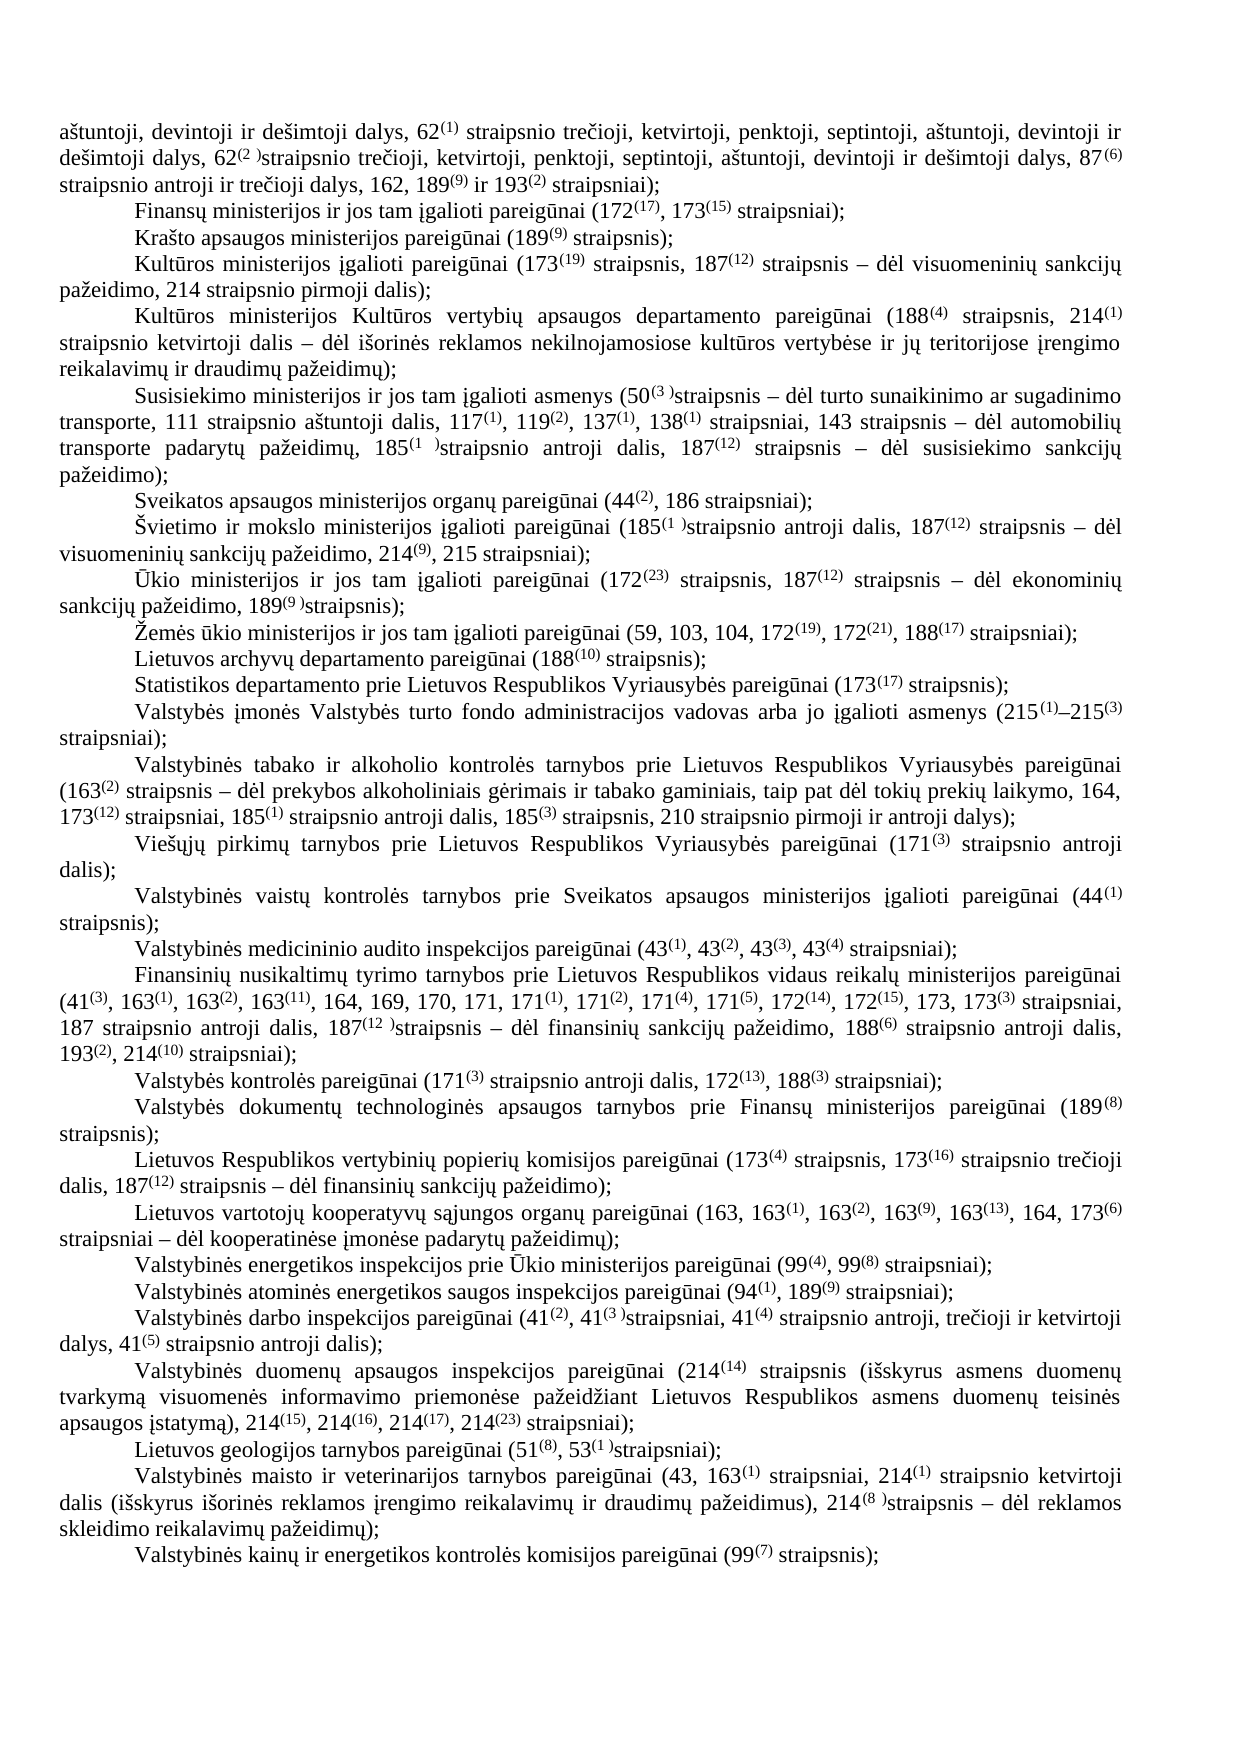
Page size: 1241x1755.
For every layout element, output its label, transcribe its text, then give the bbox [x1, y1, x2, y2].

text Krašto apsaugos ministerijos pareigūnai (189(9) straipsnis); [59, 223, 1122, 250]
text Valstybinės darbo inspekcijos pareigūnai (41(2), 41(3 )straipsniai, 41(4) straipsnio antroji, trečioji ir ketvirtoji dalys, 41(5) straipsnio antroji dalis); [59, 1304, 1122, 1357]
text Finansinių nusikaltimų tyrimo tarnybos prie Lietuvos Respublikos vidaus reikalų ministerijos pareigūnai (41(3), 163(1), 163(2), 163(11), 164, 169, 170, 171, 171(1), 171(2), 171(4), 171(5), 172(14), 172(15), 173, 173(3) straipsniai, 187 straipsnio antroji dalis, 187(12 )straipsnis – dėl finansinių sankcijų pažeidimo, 188(6) straipsnio antroji dalis, 193(2), 214(10) straipsniai); [59, 961, 1122, 1067]
text Žemės ūkio ministerijos ir jos tam įgalioti pareigūnai (59, 103, 104, 172(19), 172(21), 188(17) straipsniai); [59, 619, 1122, 645]
text Sveikatos apsaugos ministerijos organų pareigūnai (44(2), 186 straipsniai); [59, 487, 1122, 513]
text Kultūros ministerijos įgalioti pareigūnai (173(19) straipsnis, 187(12) straipsnis – dėl visuomeninių sankcijų pažeidimo, 214 straipsnio pirmoji dalis); [59, 250, 1122, 303]
text Valstybės dokumentų technologinės apsaugos tarnybos prie Finansų ministerijos pareigūnai (189(8) straipsnis); [59, 1093, 1122, 1146]
text Finansų ministerijos ir jos tam įgalioti pareigūnai (172(17), 173(15) straipsniai); [59, 197, 1122, 223]
text Lietuvos vartotojų kooperatyvų sąjungos organų pareigūnai (163, 163(1), 163(2), 163(9), 163(13), 164, 173(6) straipsniai – dėl kooperatinėse įmonėse padarytų pažeidimų); [59, 1199, 1122, 1251]
text Lietuvos geologijos tarnybos pareigūnai (51(8), 53(1 )straipsniai); [59, 1436, 1122, 1462]
text Valstybės kontrolės pareigūnai (171(3) straipsnio antroji dalis, 172(13), 188(3) straipsniai); [59, 1067, 1122, 1093]
text Lietuvos archyvų departamento pareigūnai (188(10) straipsnis); [59, 645, 1122, 672]
text Lietuvos Respublikos vertybinių popierių komisijos pareigūnai (173(4) straipsnis, 173(16) straipsnio trečioji dalis, 187(12) straipsnis – dėl finansinių sankcijų pažeidimo); [59, 1146, 1122, 1199]
text Valstybės įmonės Valstybės turto fondo administracijos vadovas arba jo įgalioti asmenys (215(1)–215(3) straipsniai); [59, 698, 1122, 751]
text Susisiekimo ministerijos ir jos tam įgalioti asmenys (50(3 )straipsnis – dėl turto sunaikinimo ar sugadinimo transporte, 111 straipsnio aštuntoji dalis, 117(1), 119(2), 137(1), 138(1) straipsniai, 143 straipsnis – dėl automobilių transporte padarytų pažeidimų, 185(1 )straipsnio antroji dalis, 187(12) straipsnis – dėl susisiekimo sankcijų pažeidimo); [59, 382, 1122, 487]
text Valstybinės maisto ir veterinarijos tarnybos pareigūnai (43, 163(1) straipsniai, 214(1) straipsnio ketvirtoji dalis (išskyrus išorinės reklamos įrengimo reikalavimų ir draudimų pažeidimus), 214(8 )straipsnis – dėl reklamos skleidimo reikalavimų pažeidimų); [59, 1462, 1122, 1541]
text Švietimo ir mokslo ministerijos įgalioti pareigūnai (185(1 )straipsnio antroji dalis, 187(12) straipsnis – dėl visuomeninių sankcijų pažeidimo, 214(9), 215 straipsniai); [59, 513, 1122, 566]
text Valstybinės kainų ir energetikos kontrolės komisijos pareigūnai (99(7) straipsnis); [59, 1541, 1122, 1568]
text Viešųjų pirkimų tarnybos prie Lietuvos Respublikos Vyriausybės pareigūnai (171(3) straipsnio antroji dalis); [59, 830, 1122, 882]
text Kultūros ministerijos Kultūros vertybių apsaugos departamento pareigūnai (188(4) straipsnis, 214(1) straipsnio ketvirtoji dalis – dėl išorinės reklamos nekilnojamosiose kultūros vertybėse ir jų teritorijose įrengimo reikalavimų ir draudimų pažeidimų); [59, 303, 1122, 382]
text Valstybinės atominės energetikos saugos inspekcijos pareigūnai (94(1), 189(9) straipsniai); [59, 1278, 1122, 1304]
text Valstybinės medicininio audito inspekcijos pareigūnai (43(1), 43(2), 43(3), 43(4) straipsniai); [59, 935, 1122, 961]
text Valstybinės duomenų apsaugos inspekcijos pareigūnai (214(14) straipsnis (išskyrus asmens duomenų tvarkymą visuomenės informavimo priemonėse pažeidžiant Lietuvos Respublikos asmens duomenų teisinės apsaugos įstatymą), 214(15), 214(16), 214(17), 214(23) straipsniai); [59, 1357, 1122, 1436]
text Valstybinės vaistų kontrolės tarnybos prie Sveikatos apsaugos ministerijos įgalioti pareigūnai (44(1) straipsnis); [59, 882, 1122, 935]
text aštuntoji, devintoji ir dešimtoji dalys, 62(1) straipsnio trečioji, ketvirtoji, penktoji, septintoji, aštuntoji, devintoji ir dešimtoji dalys, 62(2 )straipsnio trečioji, ketvirtoji, penktoji, septintoji, aštuntoji, devintoji ir dešimtoji dalys, 87(6) straipsnio antroji ir trečioji dalys, 162, 189(9) ir 193(2) straipsniai); [59, 118, 1122, 197]
text Valstybinės energetikos inspekcijos prie Ūkio ministerijos pareigūnai (99(4), 99(8) straipsniai); [59, 1251, 1122, 1278]
text Valstybinės tabako ir alkoholio kontrolės tarnybos prie Lietuvos Respublikos Vyriausybės pareigūnai (163(2) straipsnis – dėl prekybos alkoholiniais gėrimais ir tabako gaminiais, taip pat dėl tokių prekių laikymo, 164, 173(12) straipsniai, 185(1) straipsnio antroji dalis, 185(3) straipsnis, 210 straipsnio pirmoji ir antroji dalys); [59, 751, 1122, 830]
text Ūkio ministerijos ir jos tam įgalioti pareigūnai (172(23) straipsnis, 187(12) straipsnis – dėl ekonominių sankcijų pažeidimo, 189(9 )straipsnis); [59, 566, 1122, 619]
text Statistikos departamento prie Lietuvos Respublikos Vyriausybės pareigūnai (173(17) straipsnis); [59, 672, 1122, 698]
